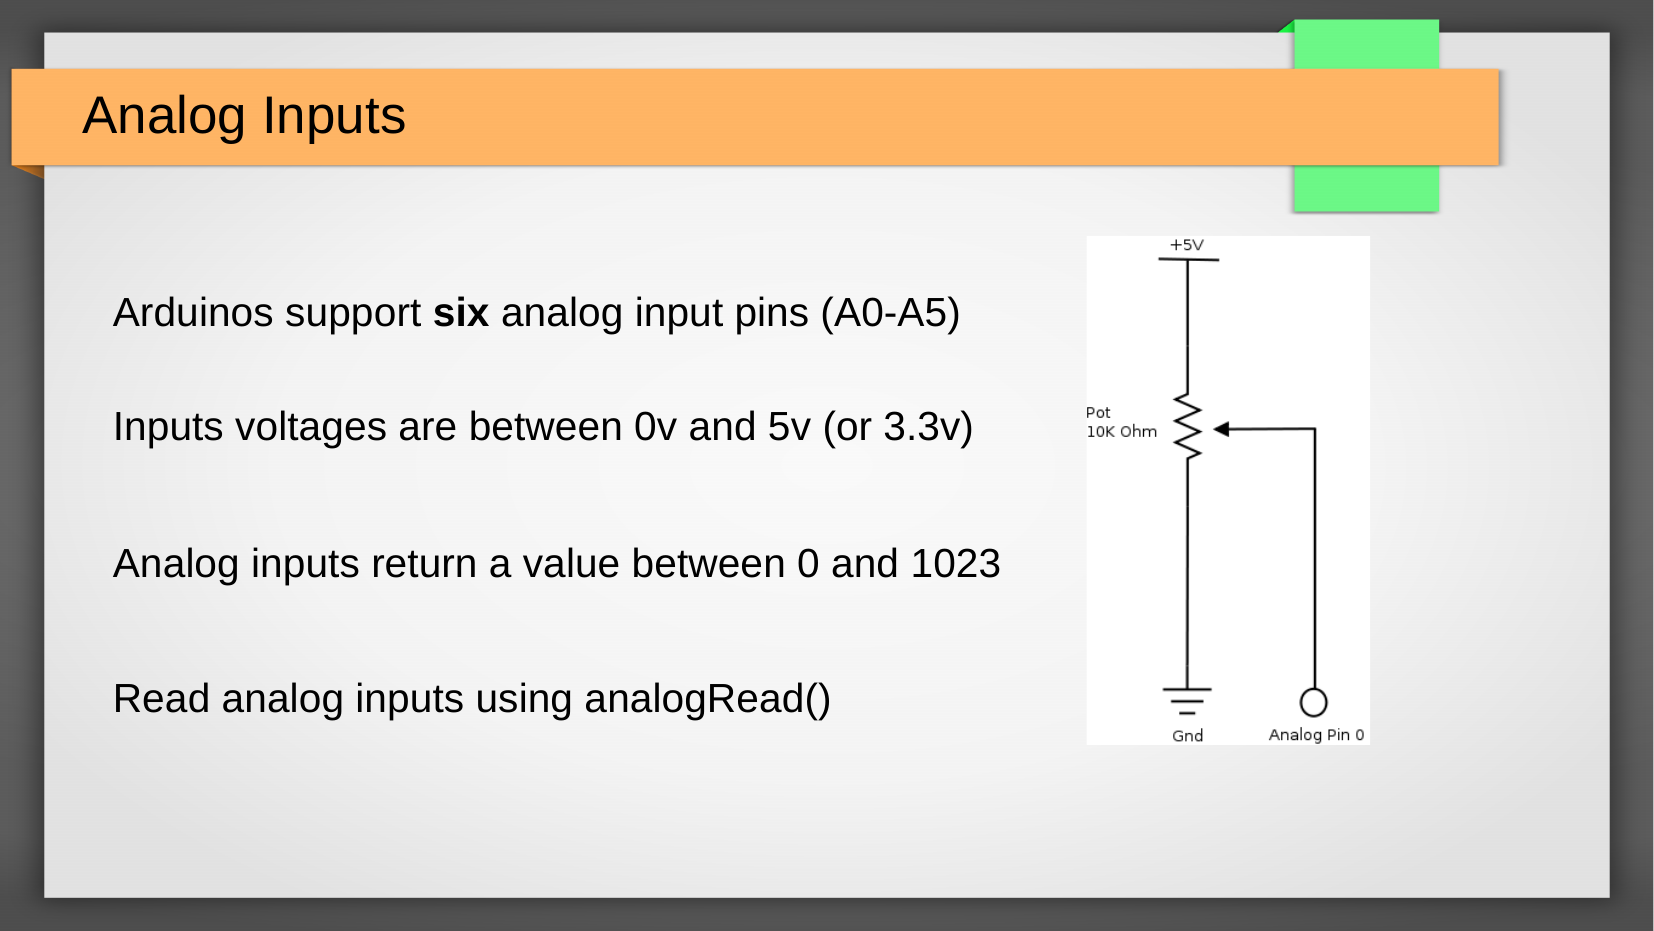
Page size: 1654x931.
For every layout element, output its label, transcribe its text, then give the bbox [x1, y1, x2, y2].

list Arduinos support six analog input pins (A0-A5) Inputs voltages are between 0v and 5v (or 3.3v) Analog inputs return a value between 0 and 1023 Read analog inputs using analogRead() [112, 221, 1004, 761]
picture [0, 0, 1654, 931]
title Analog Inputs [82, 70, 1264, 160]
